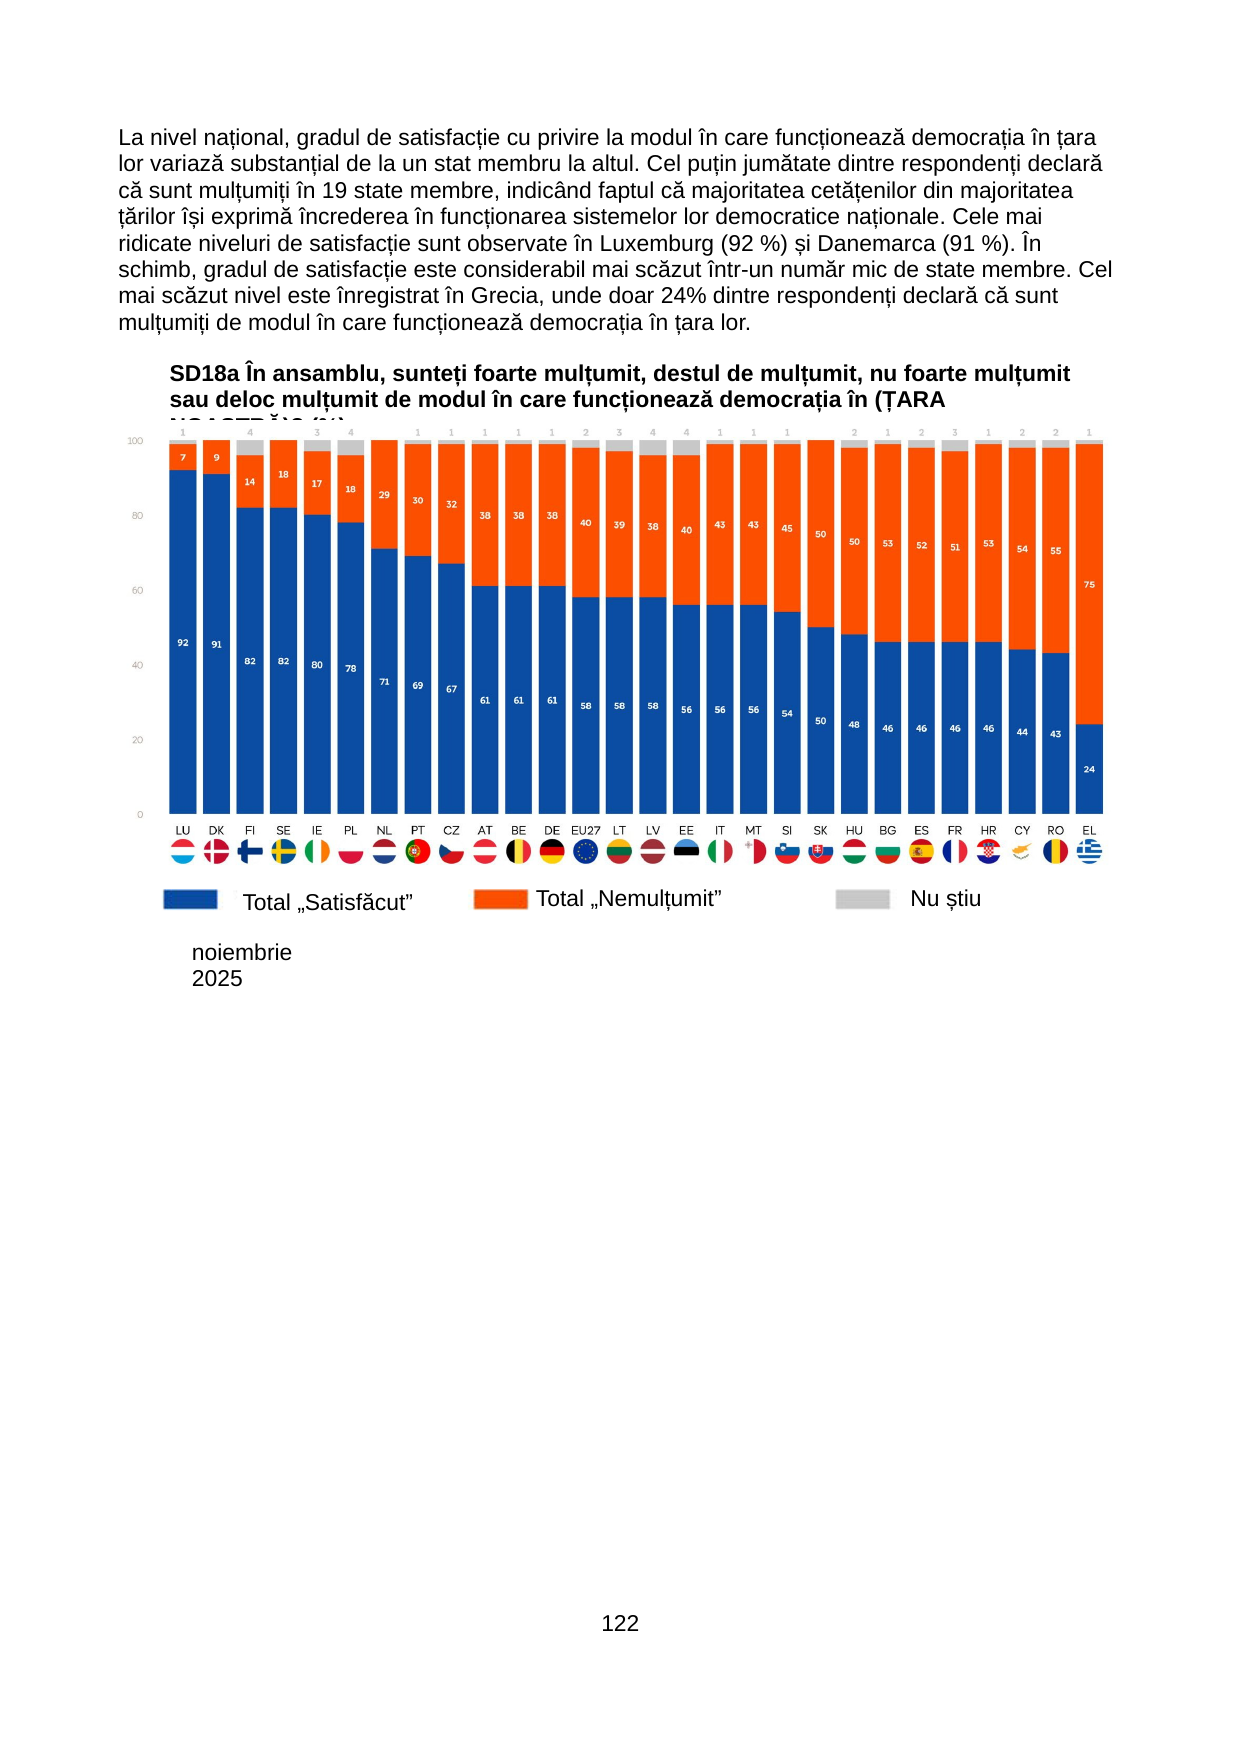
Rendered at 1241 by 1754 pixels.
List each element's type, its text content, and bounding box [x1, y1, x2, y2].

picture [153, 875, 897, 914]
picture [118, 420, 1112, 870]
text La nivel național, gradul de satisfacție cu privire la modul în care funcționează democrația în țara lor variază substanțial de la un stat membru la altul. Cel puțin jumătate dintre respondenți declară că sunt mulțumiți în 19 state membre, indicând faptul că majoritatea cetățenilor din majoritatea țărilor își exprimă încrederea în funcționarea sistemelor lor democratice naționale. Cele mai ridicate niveluri de satisfacție sunt observate în Luxemburg (92 %) și Danemarca (91 %). În schimb, gradul de satisfacție este considerabil mai scăzut într-un număr mic de state membre. Cel mai scăzut nivel este înregistrat în Grecia, unde doar 24% dintre respondenți declară că sunt mulțumiți de modul în care funcționează democrația în țara lor. [118, 124, 1122, 335]
